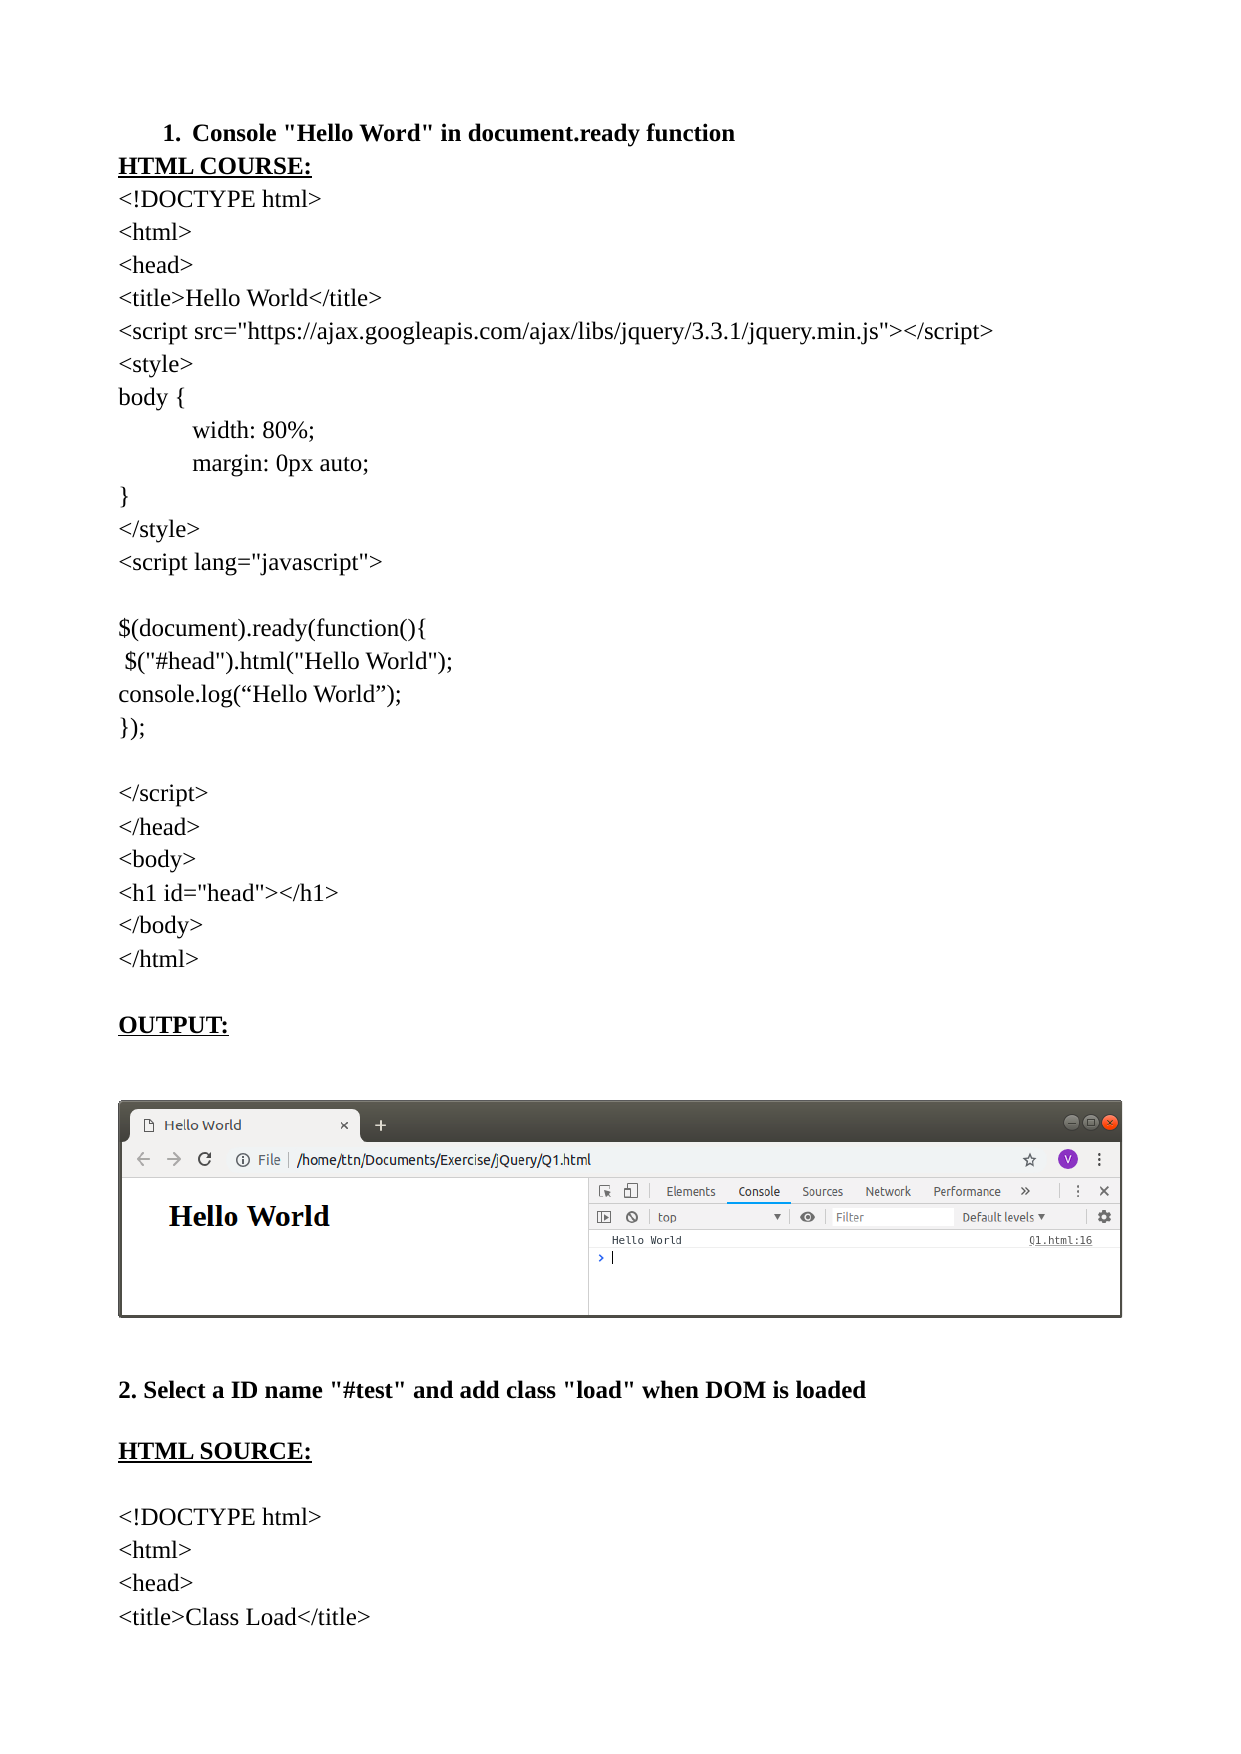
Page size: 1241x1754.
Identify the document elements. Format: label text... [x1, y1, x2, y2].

text <title>Hello World</title> [118, 283, 1122, 312]
text HTML SOURCE: [118, 1436, 1122, 1465]
text $(document).ready(function(){ [118, 613, 1122, 642]
text <head> [118, 1568, 1122, 1597]
text <html> [118, 1536, 1122, 1564]
text <h1 id="head"></h1> [118, 878, 1122, 906]
text </body> [118, 911, 1122, 939]
text <head> [118, 250, 1122, 279]
list Console "Hello Word" in document.ready function [162, 118, 1122, 147]
text }); [118, 712, 1122, 741]
text margin: 0px auto; [118, 448, 1122, 477]
text <html> [118, 217, 1122, 246]
text <!DOCTYPE html> [118, 184, 1122, 213]
text <!DOCTYPE html> [118, 1502, 1122, 1531]
text HTML COURSE: [118, 151, 1122, 180]
text <script src="https://ajax.googleapis.com/ajax/libs/jquery/3.3.1/jquery.min.js"></script> [118, 316, 1122, 345]
text </script> [118, 778, 1122, 807]
text </style> [118, 514, 1122, 543]
text OUTPUT: [118, 1010, 1122, 1038]
text console.log(“Hello World”); [118, 679, 1122, 708]
text } [118, 481, 1122, 510]
text <style> [118, 349, 1122, 378]
text body { [118, 382, 1122, 411]
text <title>Class Load</title> [118, 1602, 1122, 1630]
text 2. Select a ID name "#test" and add class "load" when DOM is loaded [118, 1375, 1122, 1403]
text $("#head").html("Hello World"); [118, 646, 1122, 675]
picture [118, 1100, 1123, 1318]
text <script lang="javascript"> [118, 547, 1122, 576]
text </html> [118, 944, 1122, 972]
text </head> [118, 812, 1122, 840]
text width: 80%; [118, 415, 1122, 444]
text <body> [118, 844, 1122, 873]
